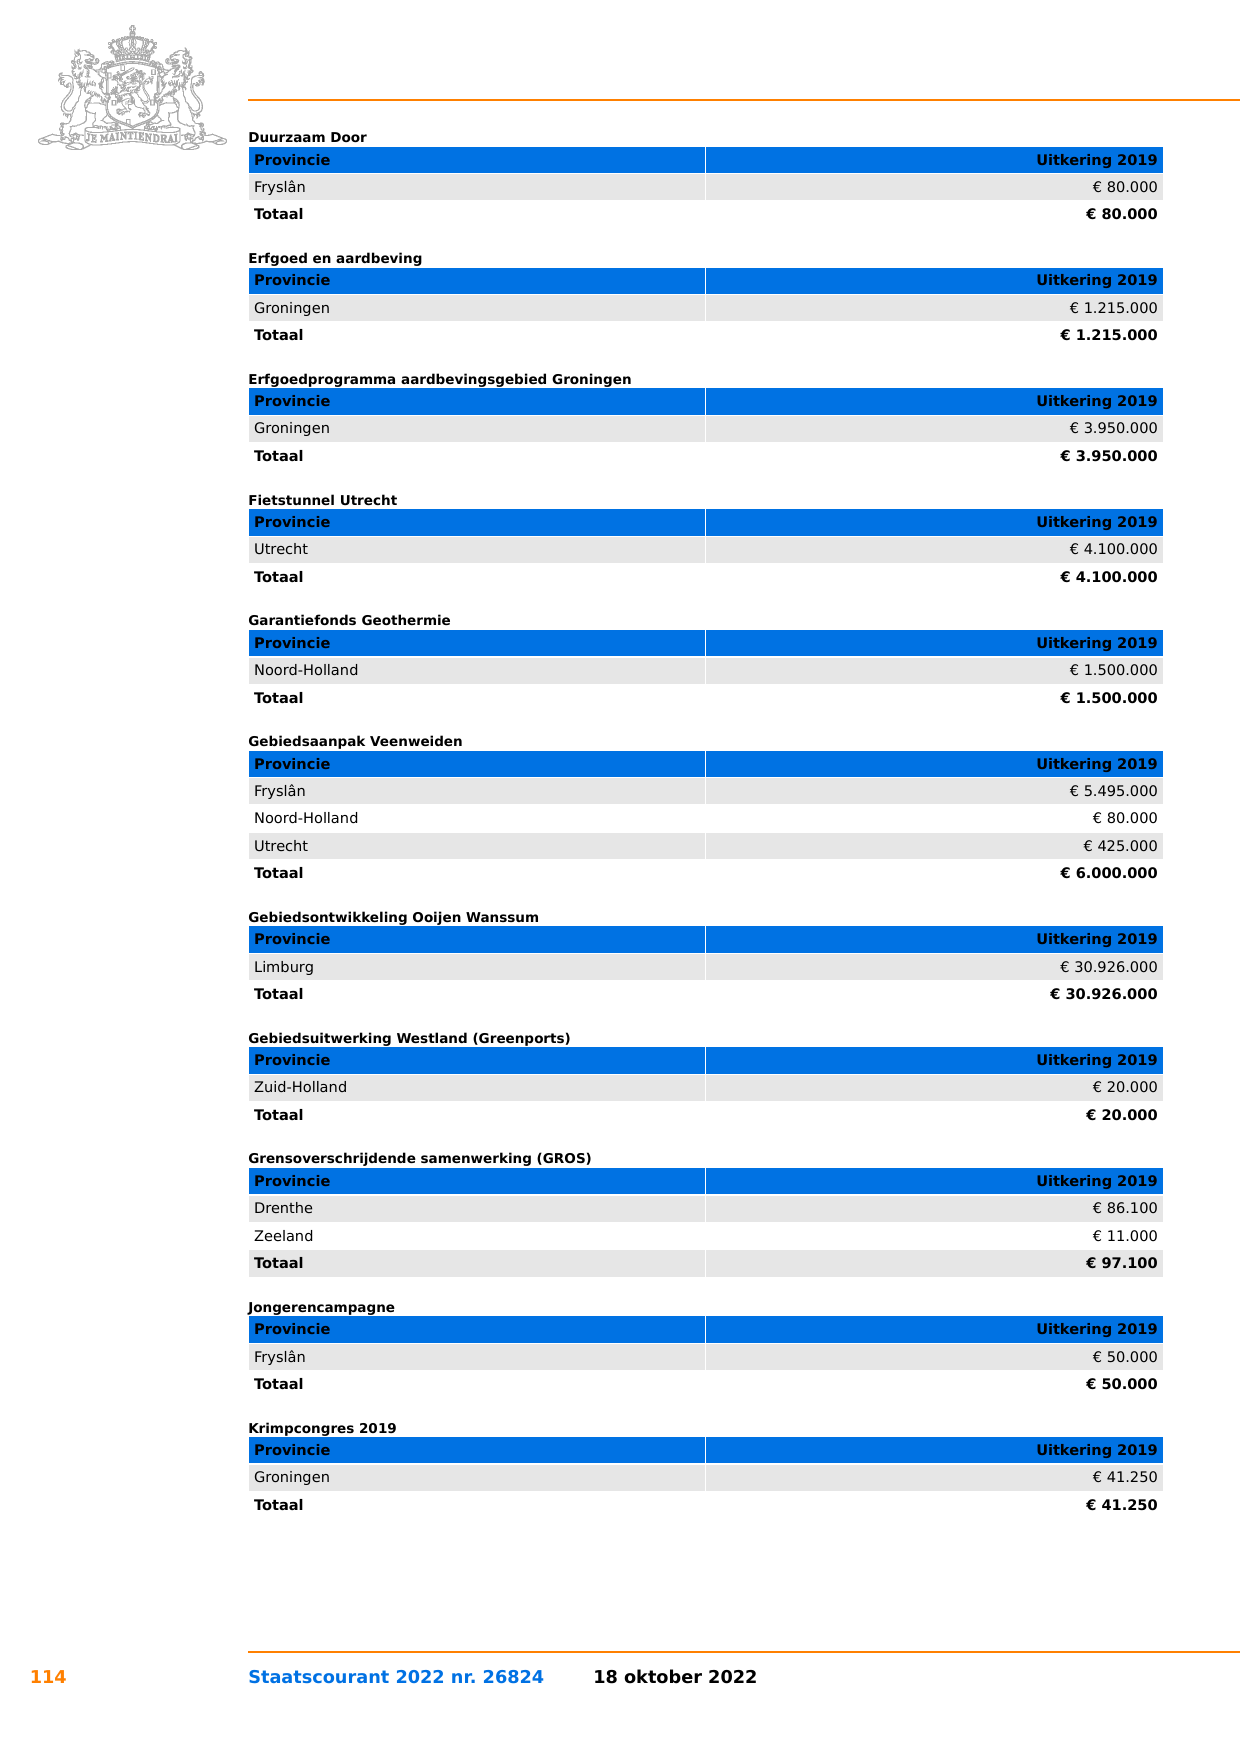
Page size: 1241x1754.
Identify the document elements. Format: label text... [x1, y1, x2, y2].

table_cell Fryslân [249, 1344, 705, 1370]
table_cell Totaal [249, 981, 705, 1008]
table_cell Fryslân [249, 174, 705, 200]
table_header Grensoverschrijdende samenwerking (GROS) [248, 1151, 1163, 1167]
table_cell Totaal [249, 860, 705, 887]
table_cell Provincie [249, 509, 705, 536]
table_cell € 80.000 [706, 806, 1163, 832]
table_cell Uitkering 2019 [706, 630, 1163, 656]
table_cell Provincie [249, 1437, 705, 1463]
table_cell Noord-Holland [249, 806, 705, 832]
table_cell Provincie [249, 268, 705, 294]
table_header Krimpcongres 2019 [248, 1420, 1163, 1436]
table_cell € 41.250 [706, 1492, 1163, 1518]
table_cell Uitkering 2019 [706, 1168, 1163, 1194]
table_cell Provincie [249, 147, 705, 173]
table_cell Zeeland [249, 1223, 705, 1249]
table_header Erfgoed en aardbeving [248, 251, 1163, 266]
table_cell Totaal [249, 322, 705, 349]
table_cell Totaal [249, 443, 705, 469]
table_cell Uitkering 2019 [706, 268, 1163, 294]
table_cell € 425.000 [706, 833, 1163, 859]
table_cell Totaal [249, 685, 705, 711]
table_cell € 11.000 [706, 1223, 1163, 1249]
table_header Jongerencampagne [248, 1300, 1163, 1315]
table_cell Uitkering 2019 [706, 1437, 1163, 1463]
table_cell € 4.100.000 [706, 537, 1163, 563]
table_cell Provincie [249, 630, 705, 656]
table_cell Groningen [249, 295, 705, 321]
table_cell € 3.950.000 [706, 416, 1163, 442]
table_cell Groningen [249, 1465, 705, 1491]
table_cell Uitkering 2019 [706, 509, 1163, 536]
table_cell € 41.250 [706, 1465, 1163, 1491]
table_cell Totaal [249, 201, 705, 228]
table_header Gebiedsuitwerking Westland (Greenports) [248, 1031, 1163, 1046]
table_cell Totaal [249, 1492, 705, 1518]
table_cell Provincie [249, 1168, 705, 1194]
table_cell Provincie [249, 926, 705, 953]
table_cell € 80.000 [706, 174, 1163, 200]
picture [38, 25, 227, 150]
table_cell Totaal [249, 564, 705, 590]
table_cell Uitkering 2019 [706, 1316, 1163, 1343]
table_cell Provincie [249, 751, 705, 777]
table_cell Uitkering 2019 [706, 388, 1163, 415]
table_cell Uitkering 2019 [706, 751, 1163, 777]
table_header Duurzaam Door [248, 130, 1163, 146]
table_cell Totaal [249, 1250, 705, 1277]
table_cell € 1.500.000 [706, 658, 1163, 684]
table_cell € 20.000 [706, 1102, 1163, 1128]
table_cell Utrecht [249, 537, 705, 563]
table_cell Noord-Holland [249, 658, 705, 684]
table_cell Zuid-Holland [249, 1075, 705, 1101]
table_header Fietstunnel Utrecht [248, 493, 1163, 508]
table_header Erfgoedprogramma aardbevingsgebied Groningen [248, 372, 1163, 387]
table_cell € 3.950.000 [706, 443, 1163, 469]
table_cell € 4.100.000 [706, 564, 1163, 590]
table_cell € 86.100 [706, 1196, 1163, 1222]
table_header Gebiedsaanpak Veenweiden [248, 734, 1163, 750]
table_cell € 1.215.000 [706, 295, 1163, 321]
table_cell € 80.000 [706, 201, 1163, 228]
table_cell € 5.495.000 [706, 778, 1163, 804]
table_cell Utrecht [249, 833, 705, 859]
table_cell Uitkering 2019 [706, 147, 1163, 173]
table_cell Fryslân [249, 778, 705, 804]
table_cell Provincie [249, 1316, 705, 1343]
table_header Garantiefonds Geothermie [248, 613, 1163, 629]
table_cell € 50.000 [706, 1371, 1163, 1397]
table_cell € 30.926.000 [706, 981, 1163, 1008]
table_cell Groningen [249, 416, 705, 442]
table_cell € 97.100 [706, 1250, 1163, 1277]
table_cell € 30.926.000 [706, 954, 1163, 980]
table_cell € 1.215.000 [706, 322, 1163, 349]
table_cell € 6.000.000 [706, 860, 1163, 887]
table_cell € 50.000 [706, 1344, 1163, 1370]
table_cell € 20.000 [706, 1075, 1163, 1101]
table_cell Provincie [249, 388, 705, 415]
table_cell Limburg [249, 954, 705, 980]
table_cell Totaal [249, 1371, 705, 1397]
table_cell Totaal [249, 1102, 705, 1128]
table_cell Uitkering 2019 [706, 926, 1163, 953]
table_cell Provincie [249, 1047, 705, 1074]
table_cell Uitkering 2019 [706, 1047, 1163, 1074]
table_cell Drenthe [249, 1196, 705, 1222]
table_cell € 1.500.000 [706, 685, 1163, 711]
table_header Gebiedsontwikkeling Ooijen Wanssum [248, 910, 1163, 925]
